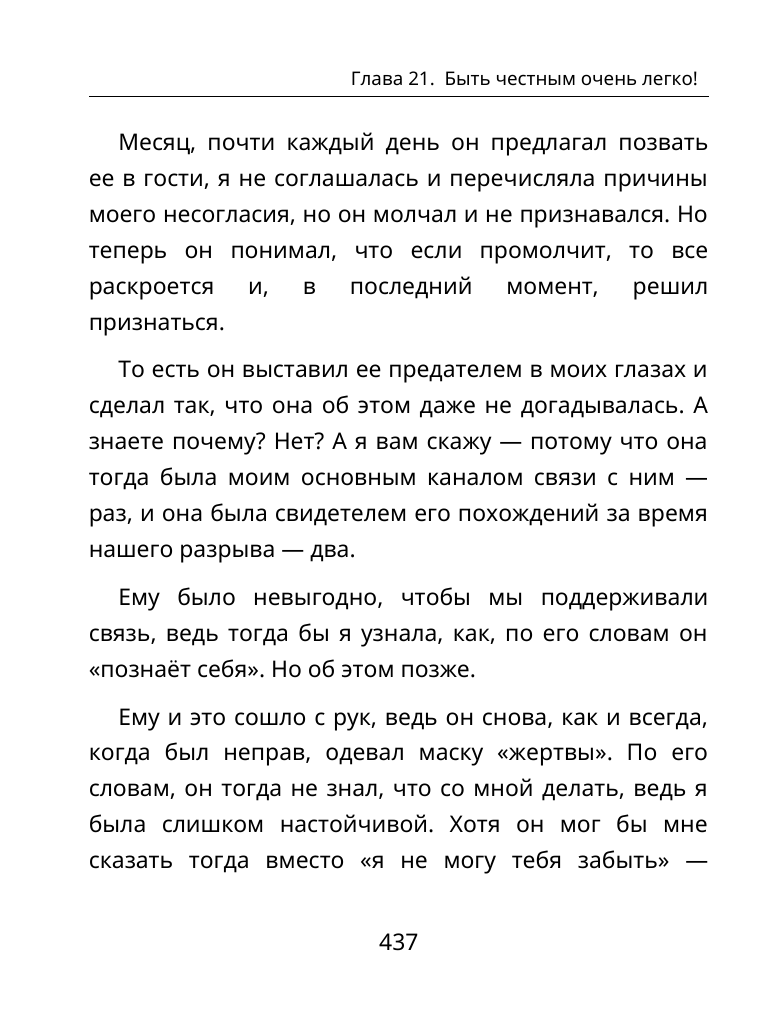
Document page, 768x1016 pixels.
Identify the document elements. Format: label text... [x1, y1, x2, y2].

text То есть он выставил ее предателем в моих глазах и сделал так, что она об этом даже не догадывалась. А знаете почему? Нет? А я вам скажу — потому что она тогда была моим основным каналом связи с ним — раз, и она была свидетелем его похождений за время нашего разрыва — два. [88, 353, 709, 564]
text Ему и это сошло с рук, ведь он снова, как и всегда, когда был неправ, одевал маску «жертвы». По его словам, он тогда не знал, что со мной делать, ведь я была слишком настойчивой. Хотя он мог бы мне сказать тогда вместо «я не могу тебя забыть» — [88, 700, 709, 875]
text Ему было невыгодно, чтобы мы поддерживали связь, ведь тогда бы я узнала, как, по его словам он «познаёт себя». Но об этом позже. [88, 581, 709, 684]
text Месяц, почти каждый день он предлагал позвать ее в гости, я не соглашалась и перечисляла причины моего несогласия, но он молчал и не признавался. Но теперь он понимал, что если промолчит, то все раскроется и, в последний момент, решил признаться. [88, 126, 709, 337]
